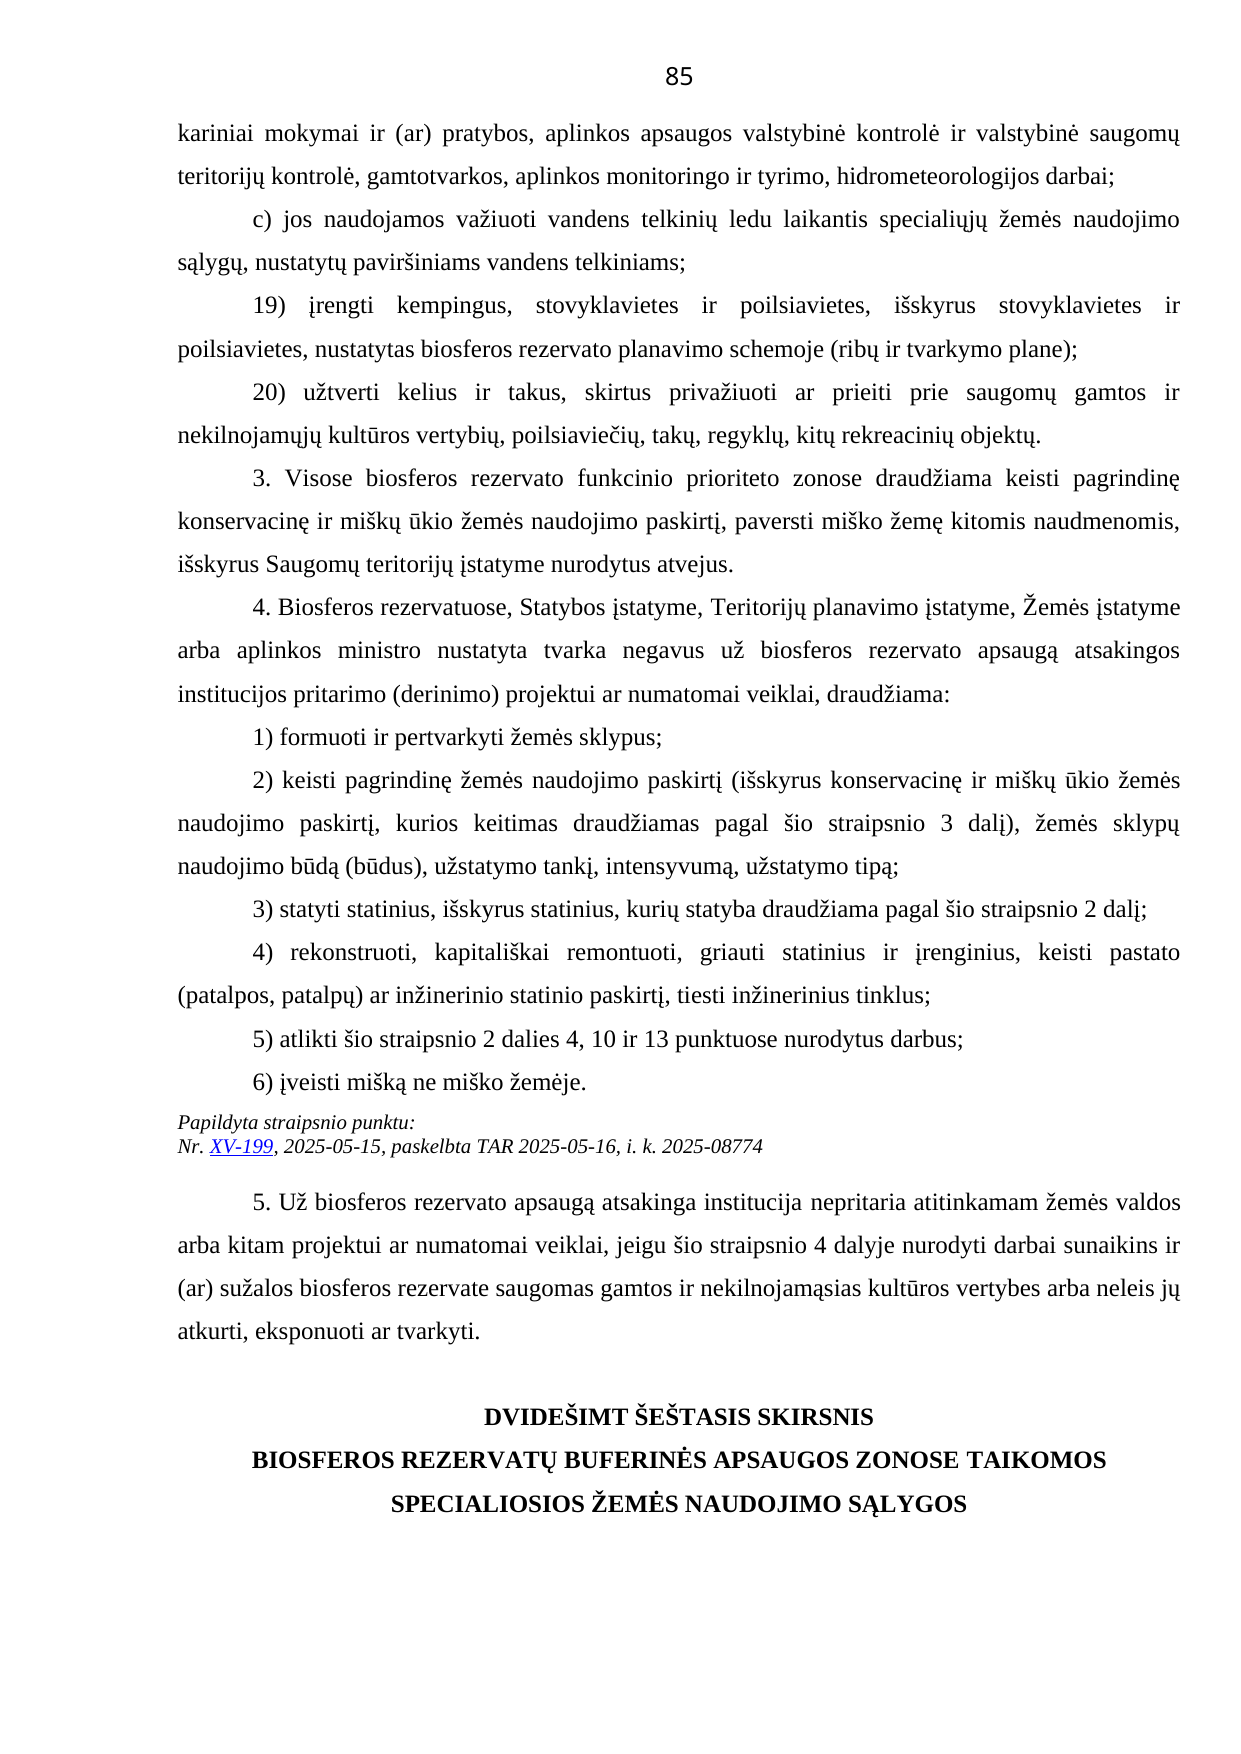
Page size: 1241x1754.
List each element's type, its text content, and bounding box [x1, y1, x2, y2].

text 3) statyti statinius, išskyrus statinius, kurių statyba draudžiama pagal šio straipsnio 2 dalį; [177, 894, 1181, 923]
text 19) įrengti kempingus, stovyklavietes ir poilsiavietes, išskyrus stovyklavietes ir poilsiavietes, nustatytas biosferos rezervato planavimo schemoje (ribų ir tvarkymo plane); [177, 291, 1181, 362]
text 5) atlikti šio straipsnio 2 dalies 4, 10 ir 13 punktuose nurodytus darbus; [177, 1024, 1181, 1052]
text 20) užtverti kelius ir takus, skirtus privažiuoti ar prieiti prie saugomų gamtos ir nekilnojamųjų kultūros vertybių, poilsiaviečių, takų, regyklų, kitų rekreacinių objektų. [177, 377, 1181, 449]
text 4. Biosferos rezervatuose, Statybos įstatyme, Teritorijų planavimo įstatyme, Žemės įstatyme arba aplinkos ministro nustatyta tvarka negavus už biosferos rezervato apsaugą atsakingos institucijos pritarimo (derinimo) projektui ar numatomai veiklai, draudžiama: [177, 592, 1181, 707]
text 3. Visose biosferos rezervato funkcinio prioriteto zonose draudžiama keisti pagrindinę konservacinę ir miškų ūkio žemės naudojimo paskirtį, paversti miško žemę kitomis naudmenomis, išskyrus Saugomų teritorijų įstatyme nurodytus atvejus. [177, 463, 1181, 578]
text DVIDEŠIMT ŠEŠTASIS SKIRSNIS [177, 1402, 1181, 1431]
text 5. Už biosferos rezervato apsaugą atsakinga institucija nepritaria atitinkamam žemės valdos arba kitam projektui ar numatomai veiklai, jeigu šio straipsnio 4 dalyje nurodyti darbai sunaikins ir (ar) sužalos biosferos rezervate saugomas gamtos ir nekilnojamąsias kultūros vertybes arba neleis jų atkurti, eksponuoti ar tvarkyti. [177, 1187, 1181, 1345]
text Papildyta straipsnio punktu: [177, 1110, 1181, 1134]
text 4) rekonstruoti, kapitališkai remontuoti, griauti statinius ir įrenginius, keisti pastato (patalpos, patalpų) ar inžinerinio statinio paskirtį, tiesti inžinerinius tinklus; [177, 937, 1181, 1009]
text BIOSFEROS REZERVATŲ BUFERINĖS APSAUGOS ZONOSE TAIKOMOS SPECIALIOSIOS ŽEMĖS NAUDOJIMO SĄLYGOS [177, 1446, 1181, 1517]
text kariniai mokymai ir (ar) pratybos, aplinkos apsaugos valstybinė kontrolė ir valstybinė saugomų teritorijų kontrolė, gamtotvarkos, aplinkos monitoringo ir tyrimo, hidrometeorologijos darbai; [177, 118, 1181, 190]
text c) jos naudojamos važiuoti vandens telkinių ledu laikantis specialiųjų žemės naudojimo sąlygų, nustatytų paviršiniams vandens telkiniams; [177, 204, 1181, 276]
text 2) keisti pagrindinę žemės naudojimo paskirtį (išskyrus konservacinę ir miškų ūkio žemės naudojimo paskirtį, kurios keitimas draudžiamas pagal šio straipsnio 3 dalį), žemės sklypų naudojimo būdą (būdus), užstatymo tankį, intensyvumą, užstatymo tipą; [177, 765, 1181, 880]
text 1) formuoti ir pertvarkyti žemės sklypus; [177, 722, 1181, 751]
text 6) įveisti mišką ne miško žemėje. [177, 1067, 1181, 1096]
text Nr. XV-199, 2025-05-15, paskelbta TAR 2025-05-16, i. k. 2025-08774 [177, 1134, 1181, 1158]
